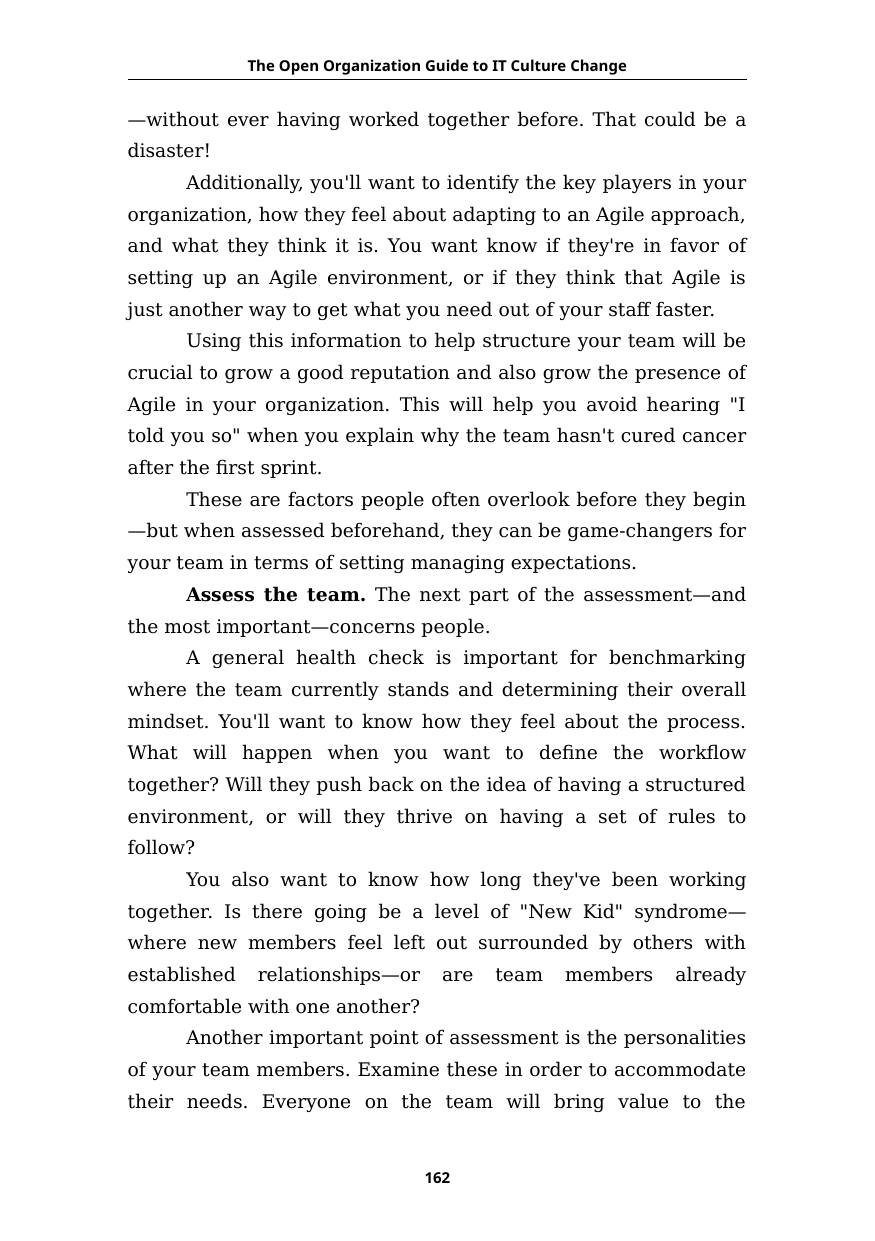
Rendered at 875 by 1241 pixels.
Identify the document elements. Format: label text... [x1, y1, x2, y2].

text A general health check is important for benchmarking where the team currently stands and determining their overall mindset. You'll want to know how they feel about the process. What will happen when you want to define the workflow together? Will they push back on the idea of having a structured environment, or will they thrive on having a set of rules to follow? [127, 647, 747, 859]
text Assess the team. The next part of the assessment—and the most important—concerns people. [127, 584, 747, 637]
text You also want to know how long they've been working together. Is there going be a level of "New Kid" syndrome—where new members feel left out surrounded by others with established relationships—or are team members already comfortable with one another? [127, 869, 747, 1017]
text Another important point of assessment is the personalities of your team members. Examine these in order to accommodate their needs. Everyone on the team will bring value to the [127, 1027, 747, 1112]
text Using this information to help structure your team will be crucial to grow a good reputation and also grow the presence of Agile in your organization. This will help you avoid hearing "I told you so" when you explain why the team hasn't cured cancer after the first sprint. [127, 330, 747, 479]
text Additionally, you'll want to identify the key players in your organization, how they feel about adapting to an Agile approach, and what they think it is. You want know if they're in favor of setting up an Agile environment, or if they think that Agile is just another way to get what you need out of your staff faster. [127, 172, 747, 321]
text —without ever having worked together before. That could be a disaster! [127, 109, 747, 162]
text These are factors people often overlook before they begin—but when assessed beforehand, they can be game-changers for your team in terms of setting managing expectations. [127, 489, 747, 574]
